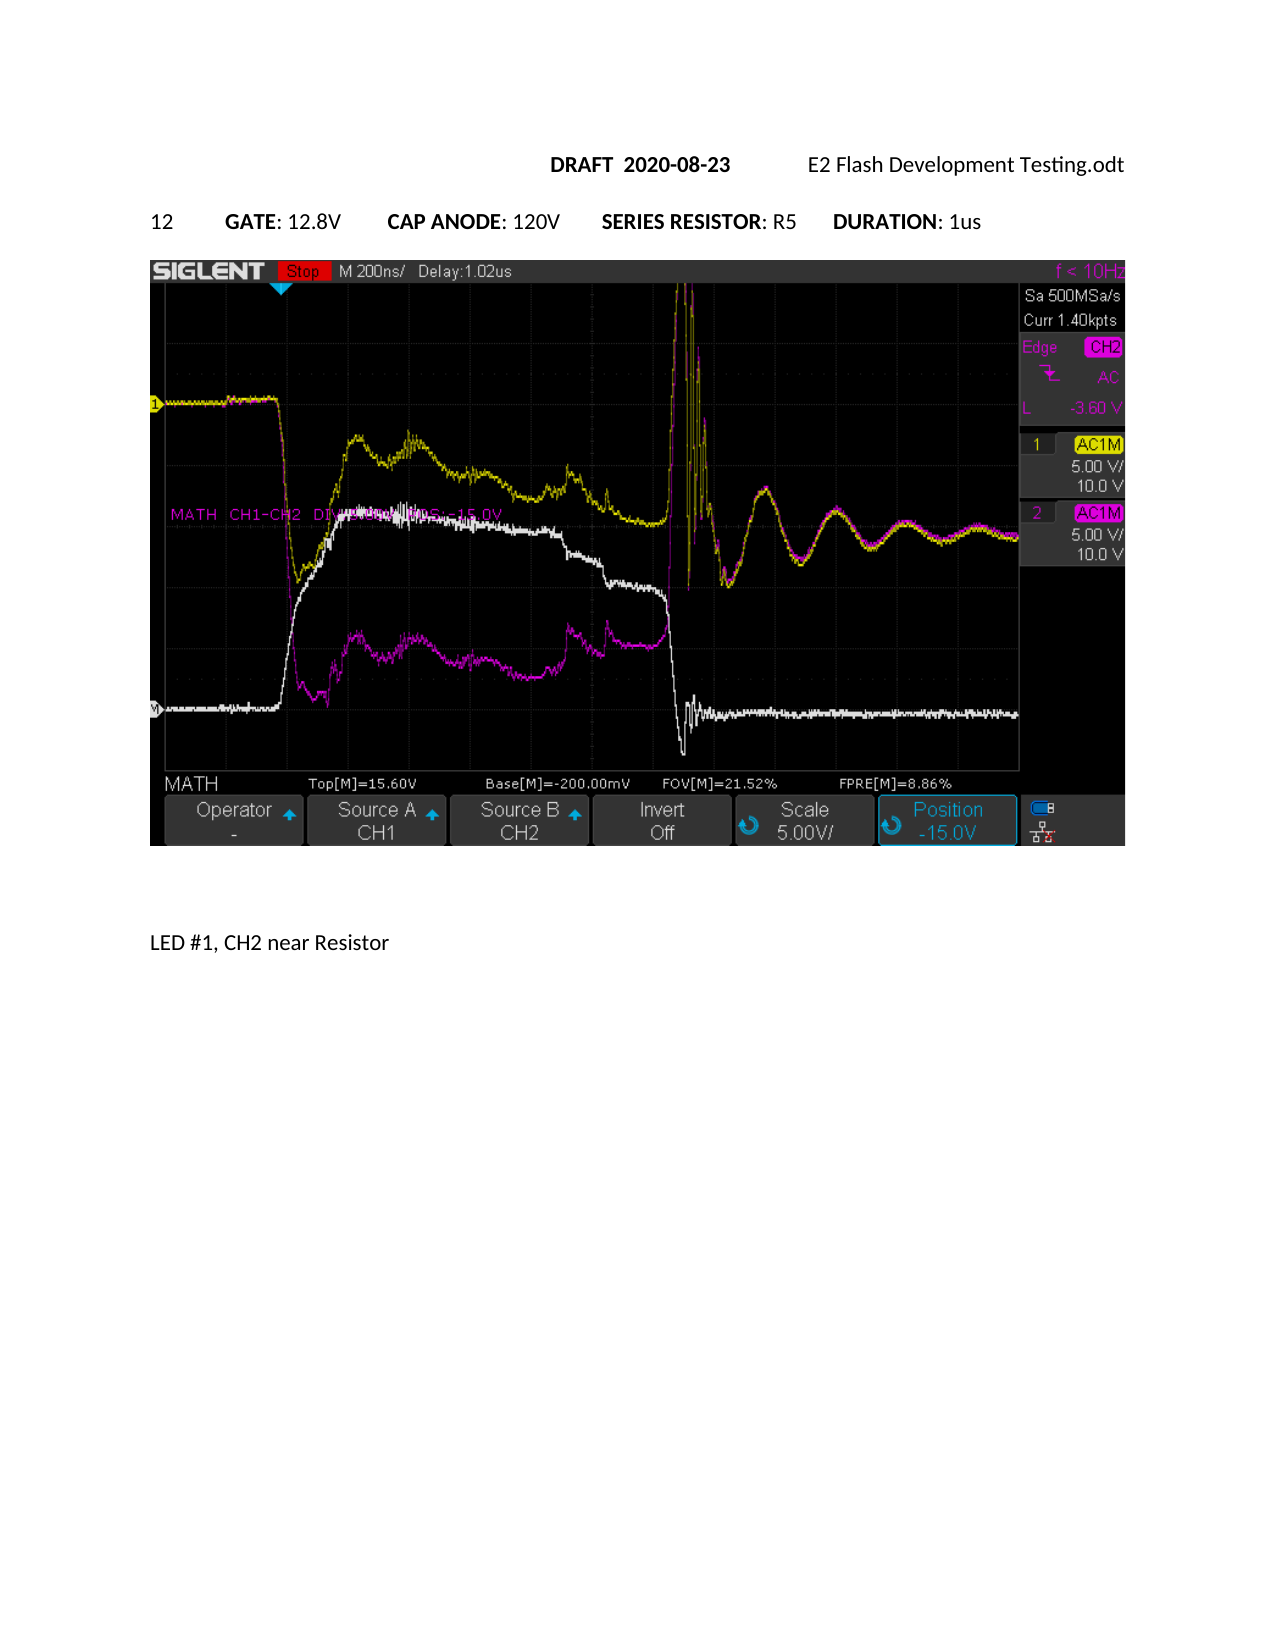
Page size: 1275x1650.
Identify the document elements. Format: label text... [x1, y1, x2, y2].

picture [880, 797, 1015, 844]
picture [150, 260, 1125, 846]
text 12 GATE: 12.8V CAP ANODE: 120V SERIES RESISTOR: R5 DURATION: 1us [150, 207, 1125, 236]
text LED #1, CH2 near Resistor [150, 928, 1125, 956]
